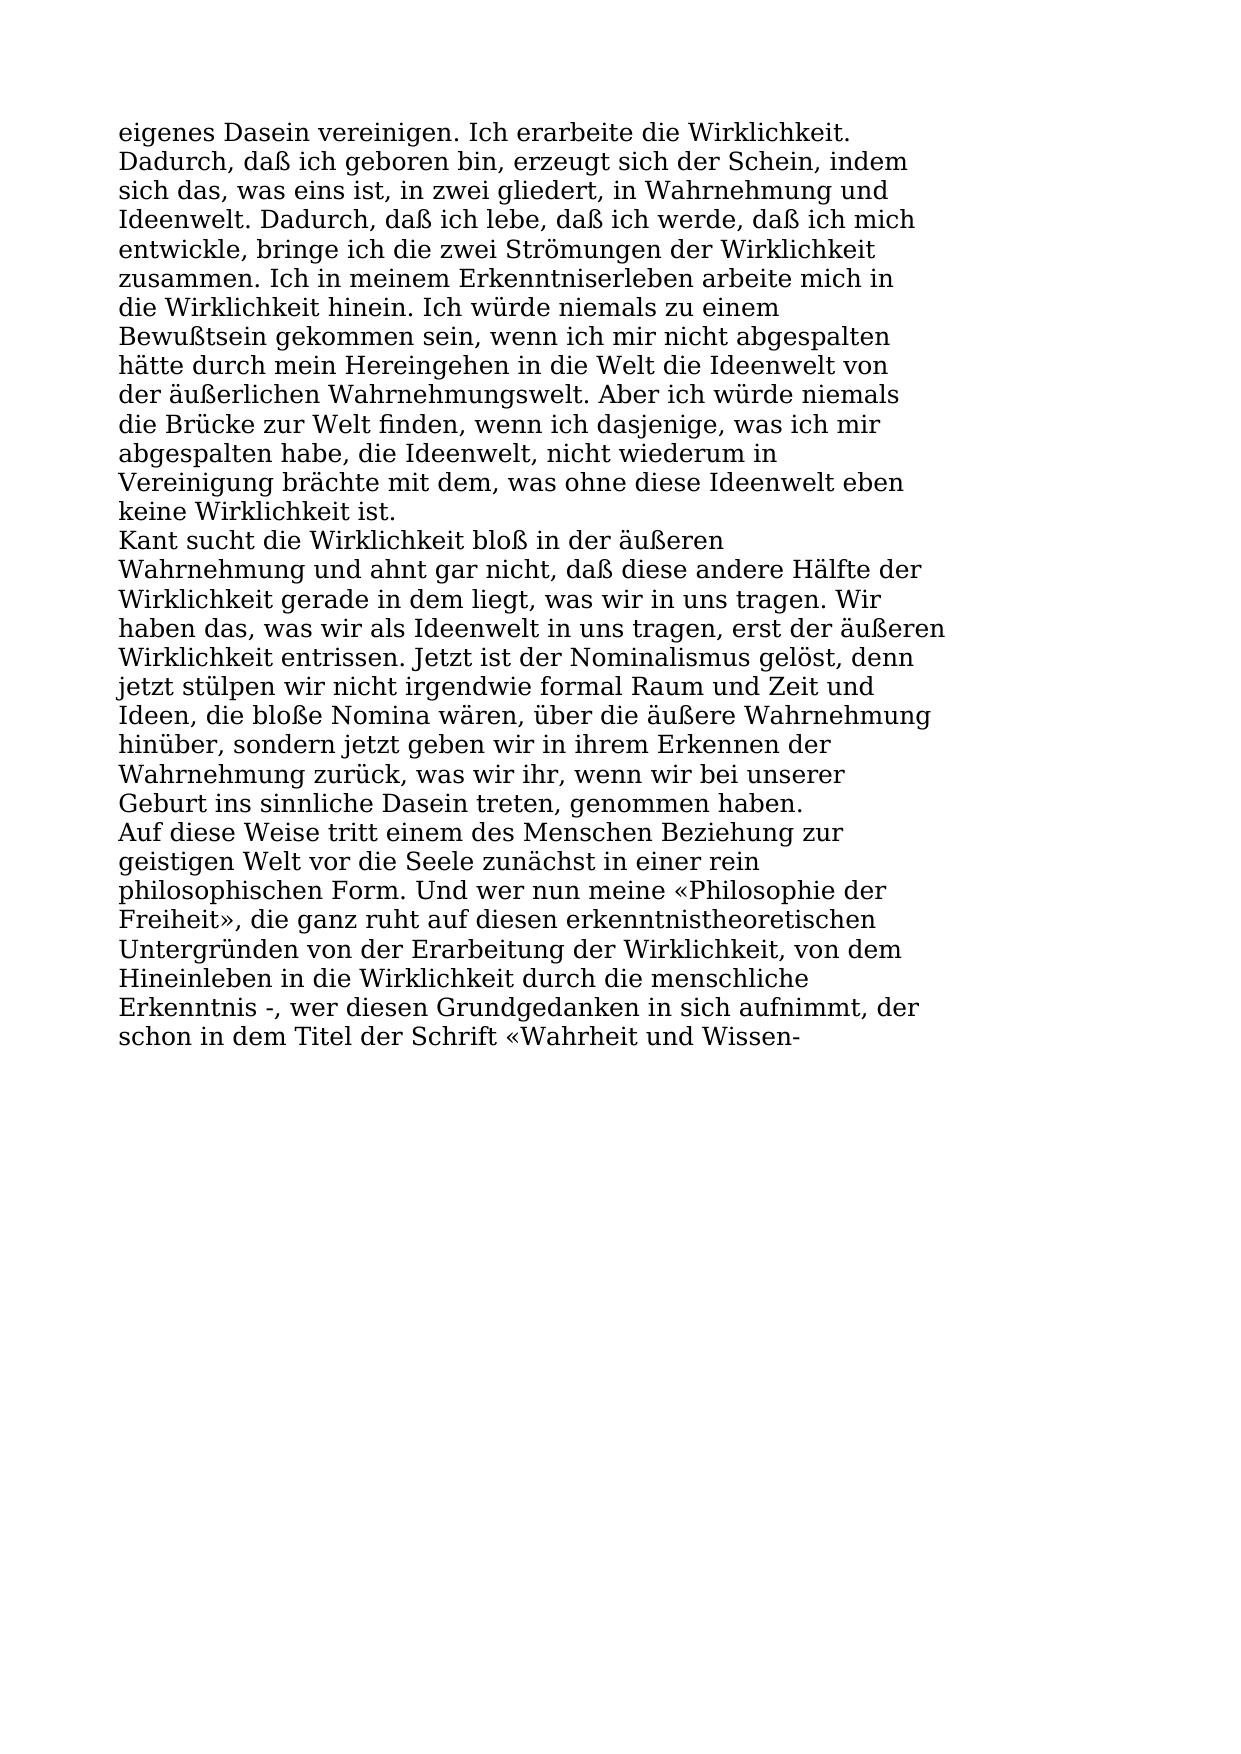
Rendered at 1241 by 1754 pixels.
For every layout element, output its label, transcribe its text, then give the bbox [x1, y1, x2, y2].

text Hineinleben in die Wirklichkeit durch die menschliche [118, 964, 1122, 993]
text Bewußtsein gekommen sein, wenn ich mir nicht abgespalten [118, 322, 1122, 351]
text schon in dem Titel der Schrift «Wahrheit und Wissen- [118, 1022, 1122, 1051]
text Wahrnehmung zurück, was wir ihr, wenn wir bei unserer [118, 760, 1122, 789]
text Wirklichkeit entrissen. Jetzt ist der Nominalismus gelöst, denn [118, 643, 1122, 672]
text Erkenntnis -, wer diesen Grundgedanken in sich aufnimmt, der [118, 993, 1122, 1022]
text hätte durch mein Hereingehen in die Welt die Ideenwelt von [118, 351, 1122, 381]
text Freiheit», die ganz ruht auf diesen erkenntnistheoretischen [118, 906, 1122, 935]
text die Brücke zur Welt finden, wenn ich dasjenige, was ich mir [118, 410, 1122, 439]
text Untergründen von der Erarbeitung der Wirklichkeit, von dem [118, 935, 1122, 964]
text abgespalten habe, die Ideenwelt, nicht wiederum in [118, 439, 1122, 468]
text die Wirklichkeit hinein. Ich würde niemals zu einem [118, 293, 1122, 322]
text sich das, was eins ist, in zwei gliedert, in Wahrnehmung und [118, 176, 1122, 206]
text hinüber, sondern jetzt geben wir in ihrem Erkennen der [118, 731, 1122, 760]
text keine Wirklichkeit ist. [118, 497, 1122, 526]
text entwickle, bringe ich die zwei Strömungen der Wirklichkeit [118, 235, 1122, 264]
text der äußerlichen Wahrnehmungswelt. Aber ich würde niemals [118, 381, 1122, 410]
text geistigen Welt vor die Seele zunächst in einer rein [118, 847, 1122, 876]
text Geburt ins sinnliche Dasein treten, genommen haben. [118, 789, 1122, 818]
text eigenes Dasein vereinigen. Ich erarbeite die Wirklichkeit. [118, 118, 1122, 147]
text Auf diese Weise tritt einem des Menschen Beziehung zur [118, 818, 1122, 847]
text jetzt stülpen wir nicht irgendwie formal Raum und Zeit und [118, 672, 1122, 701]
text haben das, was wir als Ideenwelt in uns tragen, erst der äußeren [118, 614, 1122, 643]
text Wirklichkeit gerade in dem liegt, was wir in uns tragen. Wir [118, 585, 1122, 614]
text zusammen. Ich in meinem Erkenntniserleben arbeite mich in [118, 264, 1122, 293]
text Kant sucht die Wirklichkeit bloß in der äußeren [118, 526, 1122, 556]
text Wahrnehmung und ahnt gar nicht, daß diese andere Hälfte der [118, 556, 1122, 585]
text Ideenwelt. Dadurch, daß ich lebe, daß ich werde, daß ich mich [118, 206, 1122, 235]
text Ideen, die bloße Nomina wären, über die äußere Wahrnehmung [118, 701, 1122, 731]
text Vereinigung brächte mit dem, was ohne diese Ideenwelt eben [118, 468, 1122, 497]
text Dadurch, daß ich geboren bin, erzeugt sich der Schein, indem [118, 147, 1122, 176]
text philosophischen Form. Und wer nun meine «Philosophie der [118, 876, 1122, 906]
